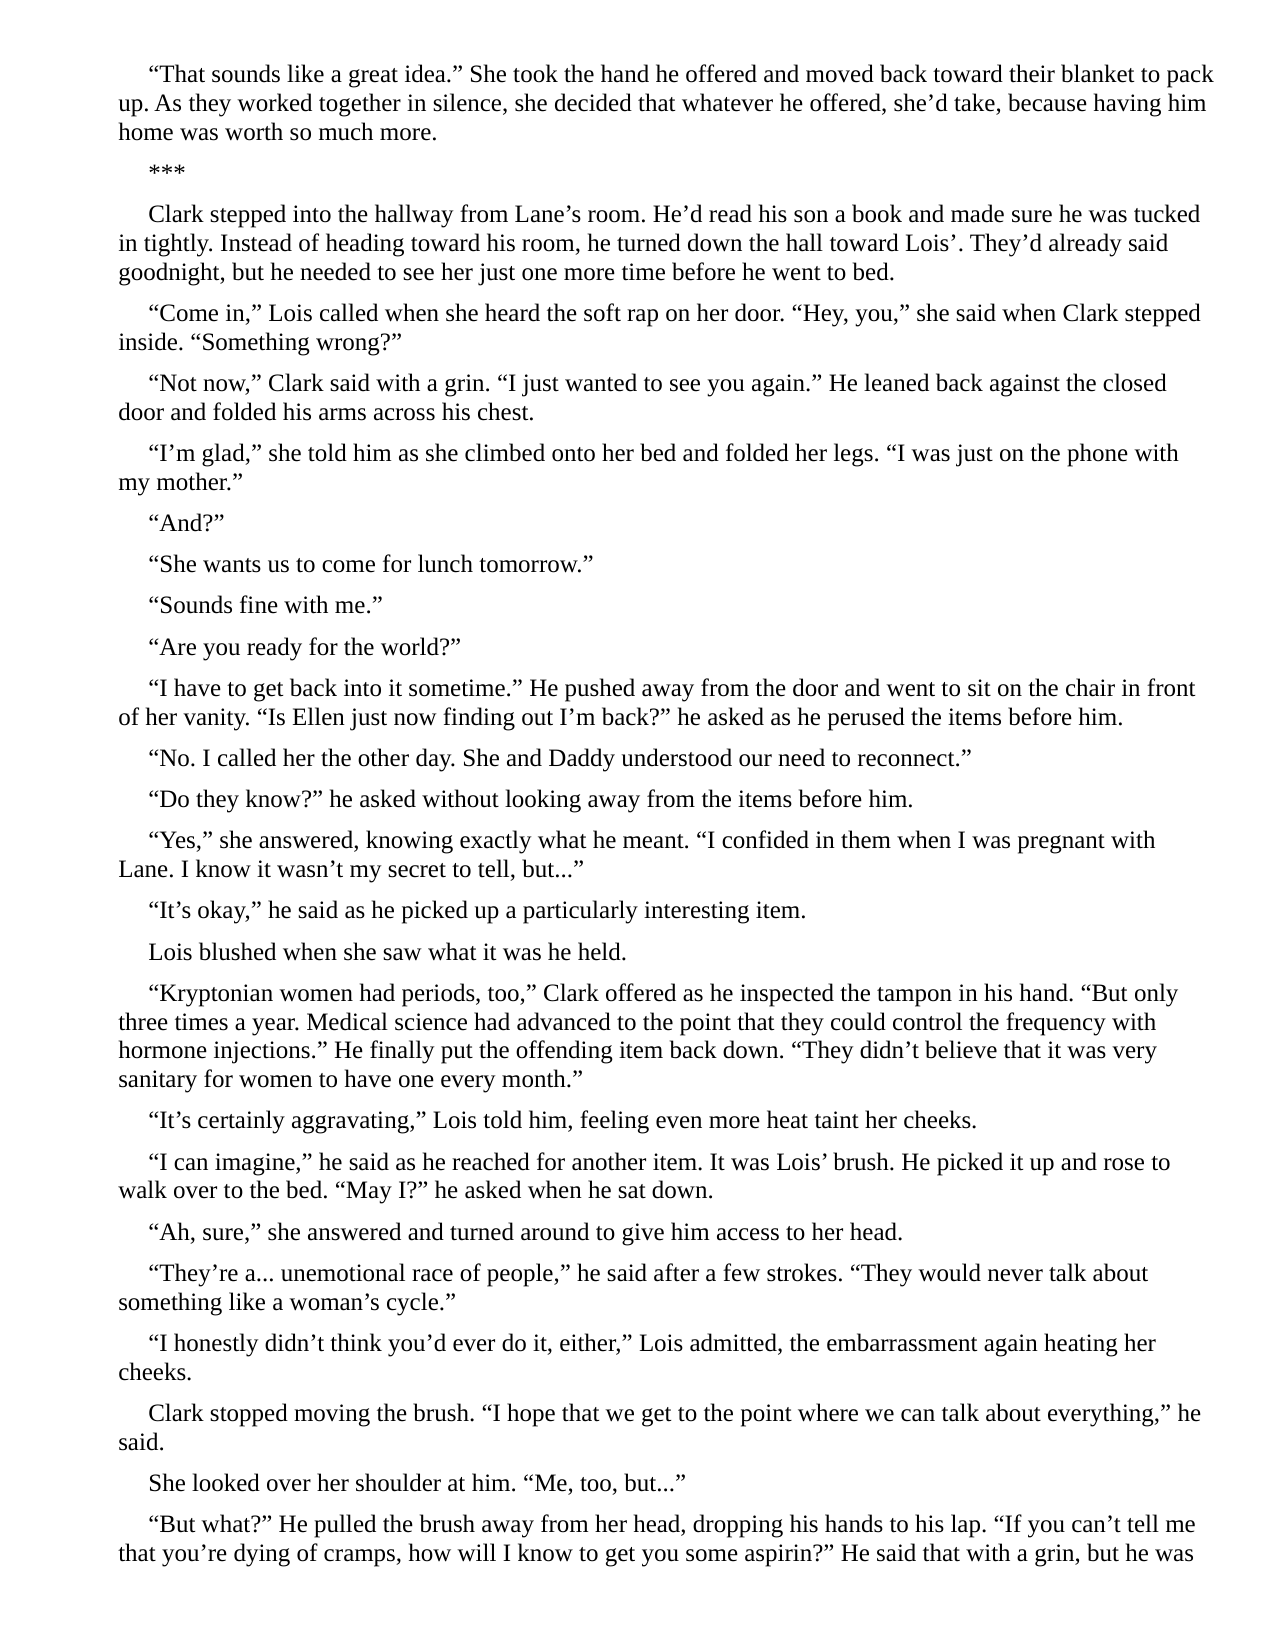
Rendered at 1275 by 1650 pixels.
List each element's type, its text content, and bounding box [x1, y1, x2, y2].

text *** [118, 158, 1216, 187]
text “Ah, sure,” she answered and turned around to give him access to her head. [118, 1217, 1216, 1245]
text “Are you ready for the world?” [118, 632, 1216, 660]
text “Do they know?” he asked without looking away from the items before him. [118, 784, 1216, 813]
text Lois blushed when she saw what it was he held. [118, 937, 1216, 965]
text “Sounds fine with me.” [118, 590, 1216, 619]
text She looked over her shoulder at him. “Me, too, but...” [118, 1468, 1216, 1497]
text “Come in,” Lois called when she heard the soft rap on her door. “Hey, you,” she said when Clark stepped inside. “Something wrong?” [118, 298, 1216, 355]
text “I’m glad,” she told him as she climbed onto her bed and folded her legs. “I was just on the phone with my mother.” [118, 438, 1216, 495]
text Clark stepped into the hallway from Lane’s room. He’d read his son a book and made sure he was tucked in tightly. Instead of heading toward his room, he turned down the hall toward Lois’. They’d already said goodnight, but he needed to see her just one more time before he went to bed. [118, 199, 1216, 285]
text “But what?” He pulled the brush away from her head, dropping his hands to his lap. “If you can’t tell me that you’re dying of cramps, how will I know to get you some aspirin?” He said that with a grin, but he was [118, 1509, 1216, 1567]
text Clark stopped moving the brush. “I hope that we get to the point where we can talk about everything,” he said. [118, 1398, 1216, 1455]
text “It’s okay,” he said as he picked up a particularly interesting item. [118, 895, 1216, 924]
text “No. I called her the other day. She and Daddy understood our need to reconnect.” [118, 743, 1216, 772]
text “I honestly didn’t think you’d ever do it, either,” Lois admitted, the embarrassment again heating her cheeks. [118, 1328, 1216, 1385]
text “I can imagine,” he said as he reached for another item. It was Lois’ brush. He picked it up and rose to walk over to the bed. “May I?” he asked when he sat down. [118, 1147, 1216, 1204]
text “She wants us to come for lunch tomorrow.” [118, 549, 1216, 578]
text “And?” [118, 508, 1216, 537]
text “Kryptonian women had periods, too,” Clark offered as he inspected the tampon in his hand. “But only three times a year. Medical science had advanced to the point that they could control the frequency with hormone injections.” He finally put the offending item back down. “They didn’t believe that it was very sanitary for women to have one every month.” [118, 978, 1216, 1093]
text “It’s certainly aggravating,” Lois told him, feeling even more heat taint her cheeks. [118, 1105, 1216, 1134]
text “That sounds like a great idea.” She took the hand he offered and moved back toward their blanket to pack up. As they worked together in silence, she decided that whatever he offered, she’d take, because having him home was worth so much more. [118, 59, 1216, 145]
text “Yes,” she answered, knowing exactly what he meant. “I confided in them when I was pregnant with Lane. I know it wasn’t my secret to tell, but...” [118, 825, 1216, 883]
text “I have to get back into it sometime.” He pushed away from the door and went to sit on the chair in front of her vanity. “Is Ellen just now finding out I’m back?” he asked as he perused the items before him. [118, 673, 1216, 730]
text “They’re a... unemotional race of people,” he said after a few strokes. “They would never talk about something like a woman’s cycle.” [118, 1258, 1216, 1315]
text “Not now,” Clark said with a grin. “I just wanted to see you again.” He leaned back against the closed door and folded his arms across his chest. [118, 368, 1216, 425]
